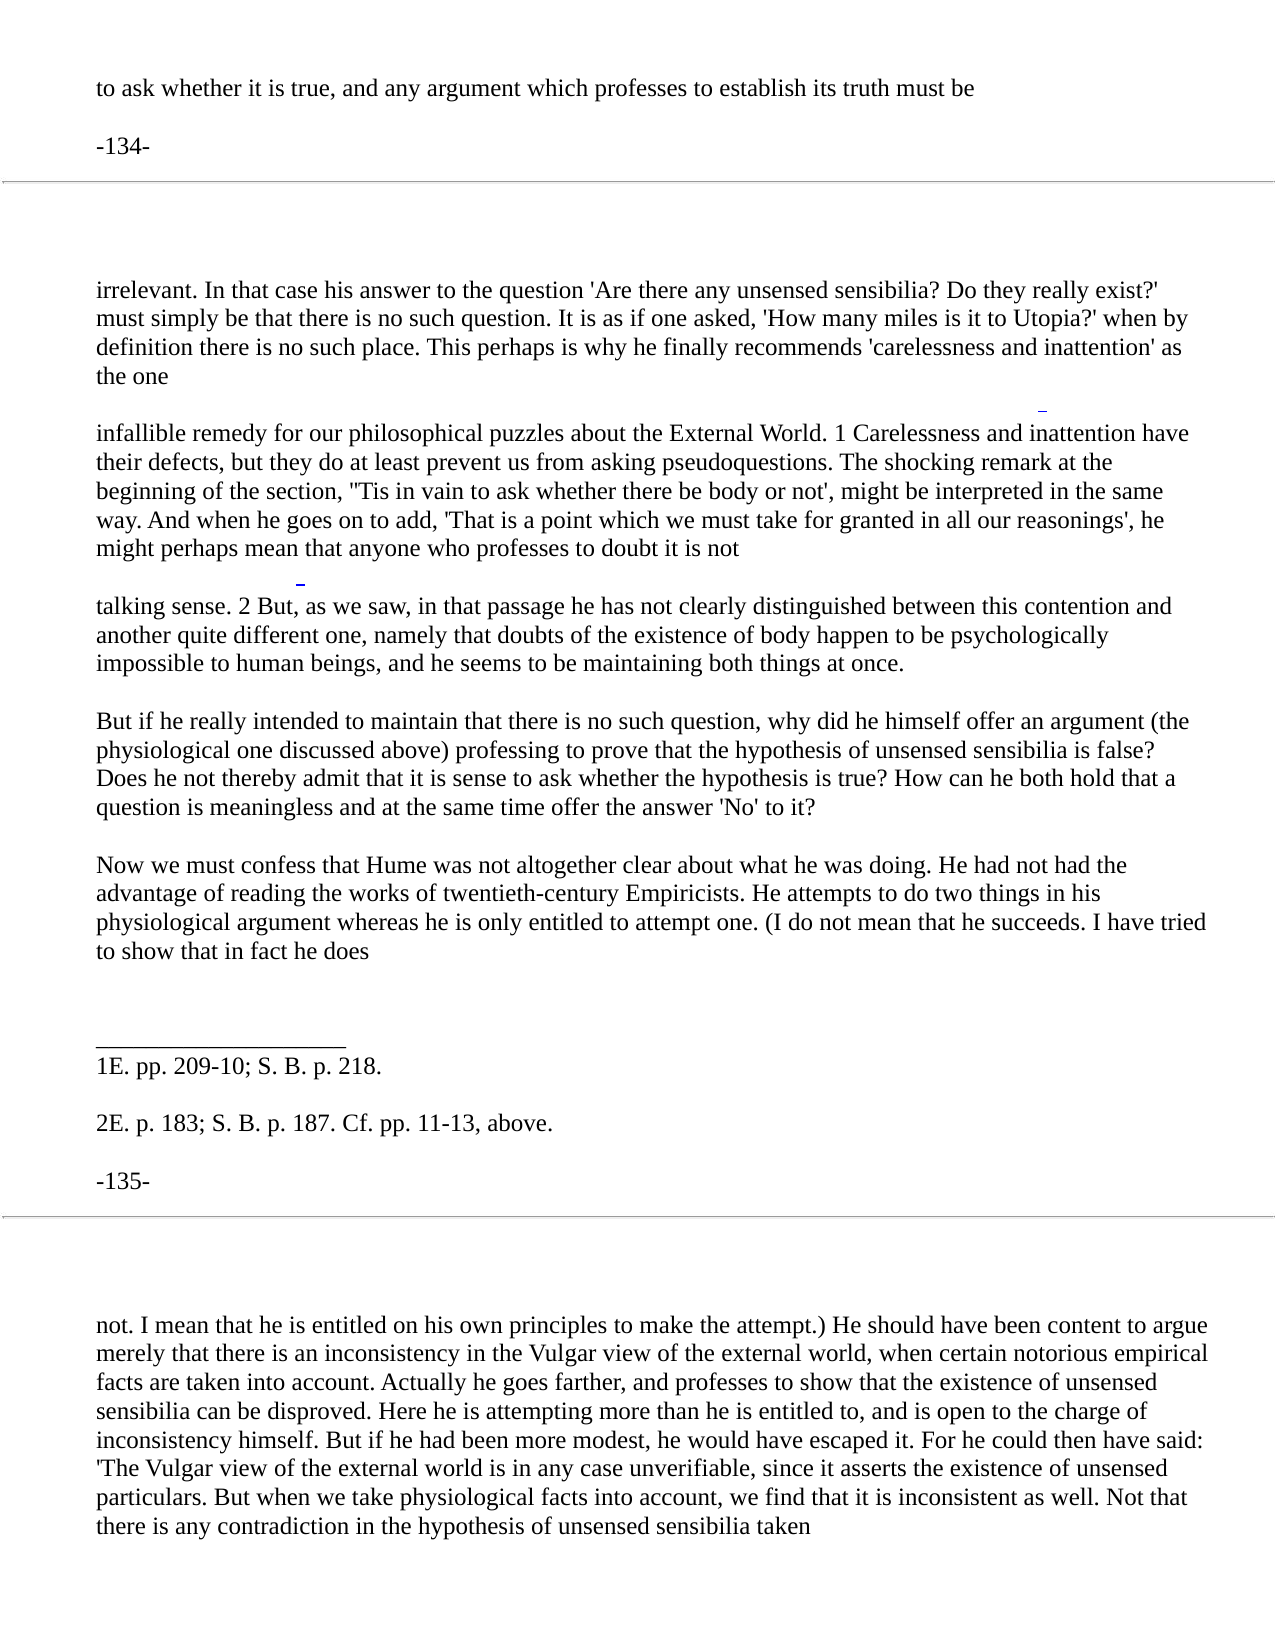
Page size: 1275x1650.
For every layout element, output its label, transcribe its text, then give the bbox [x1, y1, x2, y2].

picture [0, 177, 1275, 186]
text 2E. p. 183; S. B. p. 187. Cf. pp. 11-13, above. [96, 1108, 1212, 1137]
text 1E. pp. 209-10; S. B. p. 218. [96, 1051, 1212, 1080]
text to ask whether it is true, and any argument which professes to establish its truth must be [96, 73, 1212, 102]
text ____________________ [96, 1022, 1212, 1051]
text But if he really intended to maintain that there is no such question, why did he himself offer an argument (the physiological one discussed above) professing to prove that the hypothesis of unsensed sensibilia is false? Does he not thereby admit that it is sense to ask whether the hypothesis is true? How can he both hold that a question is meaningless and at the same time offer the answer 'No' to it? [96, 706, 1212, 821]
text irrelevant. In that case his answer to the question 'Are there any unsensed sensibilia? Do they really exist?' must simply be that there is no such question. It is as if one asked, 'How many miles is it to Utopia?' when by definition there is no such place. This perhaps is why he finally recommends 'carelessness and inattention' as the one [96, 275, 1212, 390]
picture [0, 1212, 1275, 1221]
text Now we must confess that Hume was not altogether clear about what he was doing. He had not had the advantage of reading the works of twentieth-century Empiricists. He attempts to do two things in his physiological argument whereas he is only entitled to attempt one. (I do not mean that he succeeds. I have tried to show that in fact he does [96, 850, 1212, 965]
text not. I mean that he is entitled on his own principles to make the attempt.) He should have been content to argue merely that there is an inconsistency in the Vulgar view of the external world, when certain notorious empirical facts are taken into account. Actually he goes farther, and professes to show that the existence of unsensed sensibilia can be disproved. Here he is attempting more than he is entitled to, and is open to the charge of inconsistency himself. But if he had been more modest, he would have escaped it. For he could then have said: 'The Vulgar view of the external world is in any case unverifiable, since it asserts the existence of unsensed particulars. But when we take physiological facts into account, we find that it is inconsistent as well. Not that there is any contradiction in the hypothesis of unsensed sensibilia taken [96, 1310, 1212, 1540]
text talking sense. 2 But, as we saw, in that passage he has not clearly distinguished between this contention and another quite different one, namely that doubts of the existence of body happen to be psychologically impossible to human beings, and he seems to be maintaining both things at once. [96, 591, 1212, 677]
text infallible remedy for our philosophical puzzles about the External World. 1 Carelessness and inattention have their defects, but they do at least prevent us from asking pseudoquestions. The shocking remark at the beginning of the section, ''Tis in vain to ask whether there be body or not', might be interpreted in the same way. And when he goes on to add, 'That is a point which we must take for granted in all our reasonings', he might perhaps mean that anyone who professes to doubt it is not [96, 418, 1212, 562]
text -134- [96, 131, 1212, 160]
text -135- [96, 1166, 1212, 1195]
